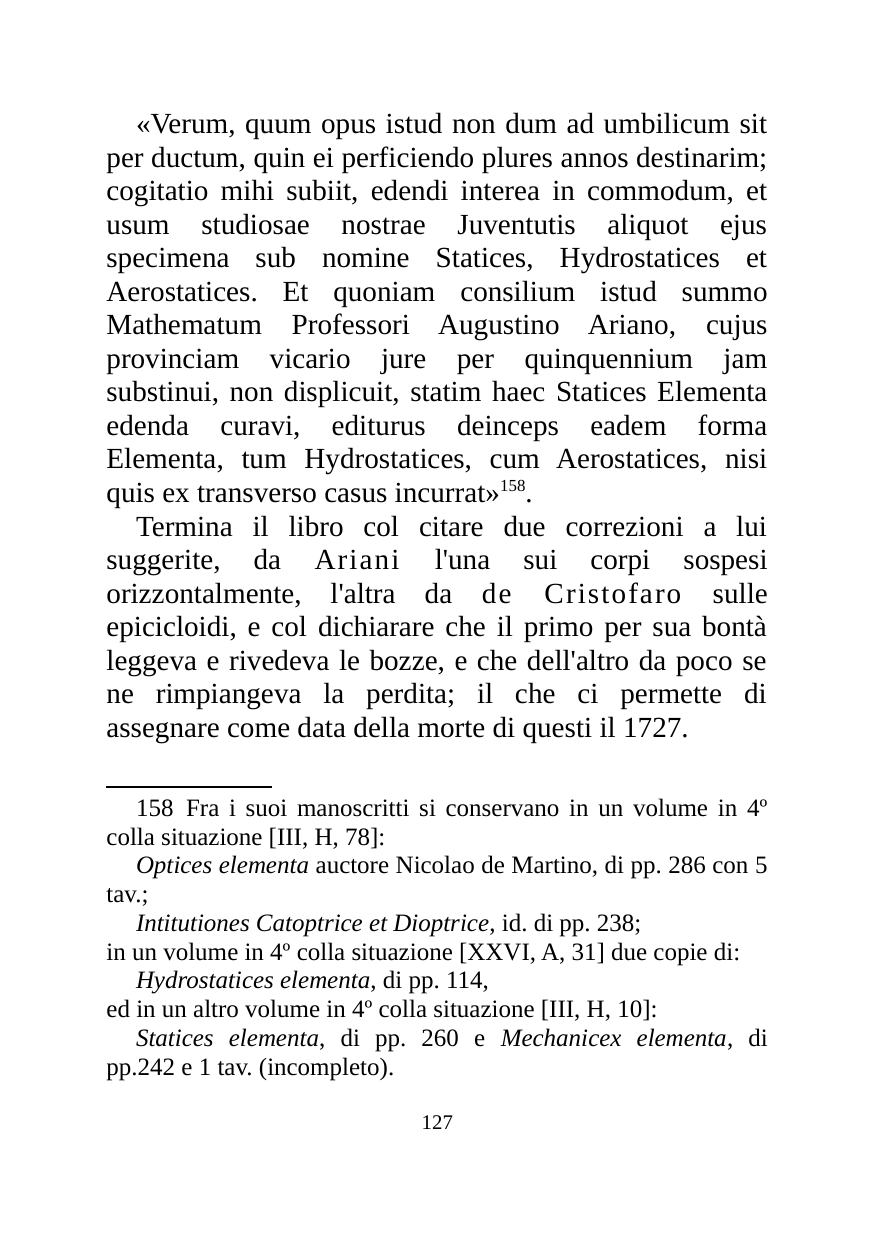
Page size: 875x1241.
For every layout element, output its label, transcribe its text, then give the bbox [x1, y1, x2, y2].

text Optices elementa auctore Nicolao de Martino, di pp. 286 con 5 tav.; [106, 850, 768, 908]
text in un volume in 4º colla situazione [XXVI, A, 31] due copie di: [106, 937, 768, 965]
text Statices elementa, di pp. 260 e Mechanicex elementa, di pp.242 e 1 tav. (incompleto). [106, 1023, 768, 1080]
text Fra i suoi manoscritti si conservano in un volume in 4º colla situazione [III, H, 78]: [106, 793, 768, 850]
text Hydrostatices elementa, di pp. 114, [106, 965, 768, 994]
text Intitutiones Catoptrice et Dioptrice, id. di pp. 238; [106, 908, 768, 937]
text «Verum, quum opus istud non dum ad umbilicum sit per ductum, quin ei perficiendo plures annos destinarim; cogitatio mihi subiit, edendi interea in commodum, et usum studiosae nostrae Juventutis aliquot ejus specimena sub nomine Statices, Hydrostatices et Aerostatices. Et quoniam consilium istud summo Mathematum Professori Augustino Ariano, cujus provinciam vicario jure per quinquennium jam substinui, non displicuit, statim haec Statices Elementa edenda curavi, editurus deinceps eadem forma Elementa, tum Hydrostatices, cum Aerostatices, nisi quis ex transverso casus incurrat». [106, 106, 768, 509]
text Termina il libro col citare due correzioni a lui suggerite, da Ariani l'una sui corpi sospesi orizzontalmente, l'altra da de Cristofaro sulle epicicloidi, e col dichiarare che il primo per sua bontà leggeva e rivedeva le bozze, e che dell'altro da poco se ne rimpiangeva la perdita; il che ci permette di assegnare come data della morte di questi il 1727. [106, 509, 768, 743]
text ed in un altro volume in 4º colla situazione [III, H, 10]: [106, 994, 768, 1023]
